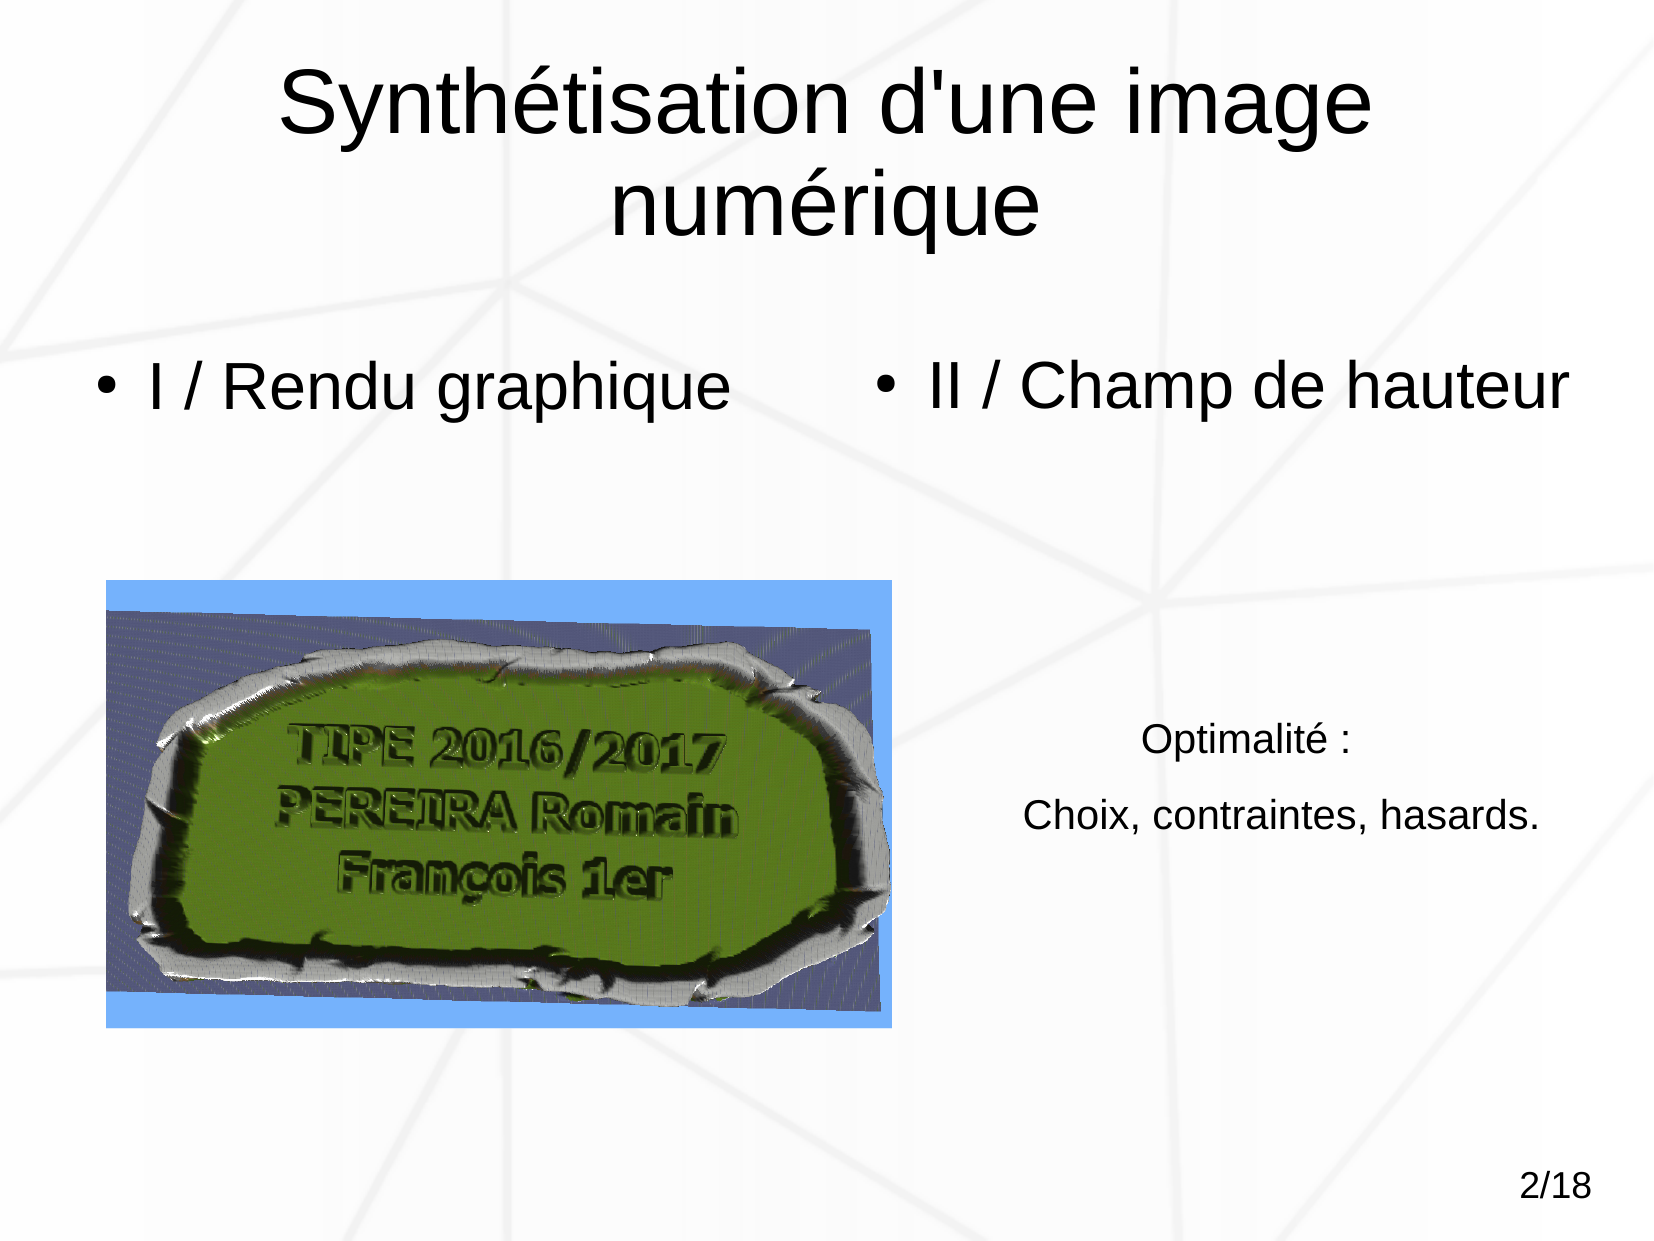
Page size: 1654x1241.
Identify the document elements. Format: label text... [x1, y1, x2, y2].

list II / Champ de hauteur [856, 348, 1583, 448]
list Optimalité : Choix, contraintes, hasards. [898, 715, 1571, 886]
picture [0, 0, 1654, 1241]
title Synthétisation d'une image numérique [82, 49, 1571, 257]
text_box 2/18 [1386, 1157, 1654, 1235]
list I / Rendu graphique [77, 349, 804, 449]
